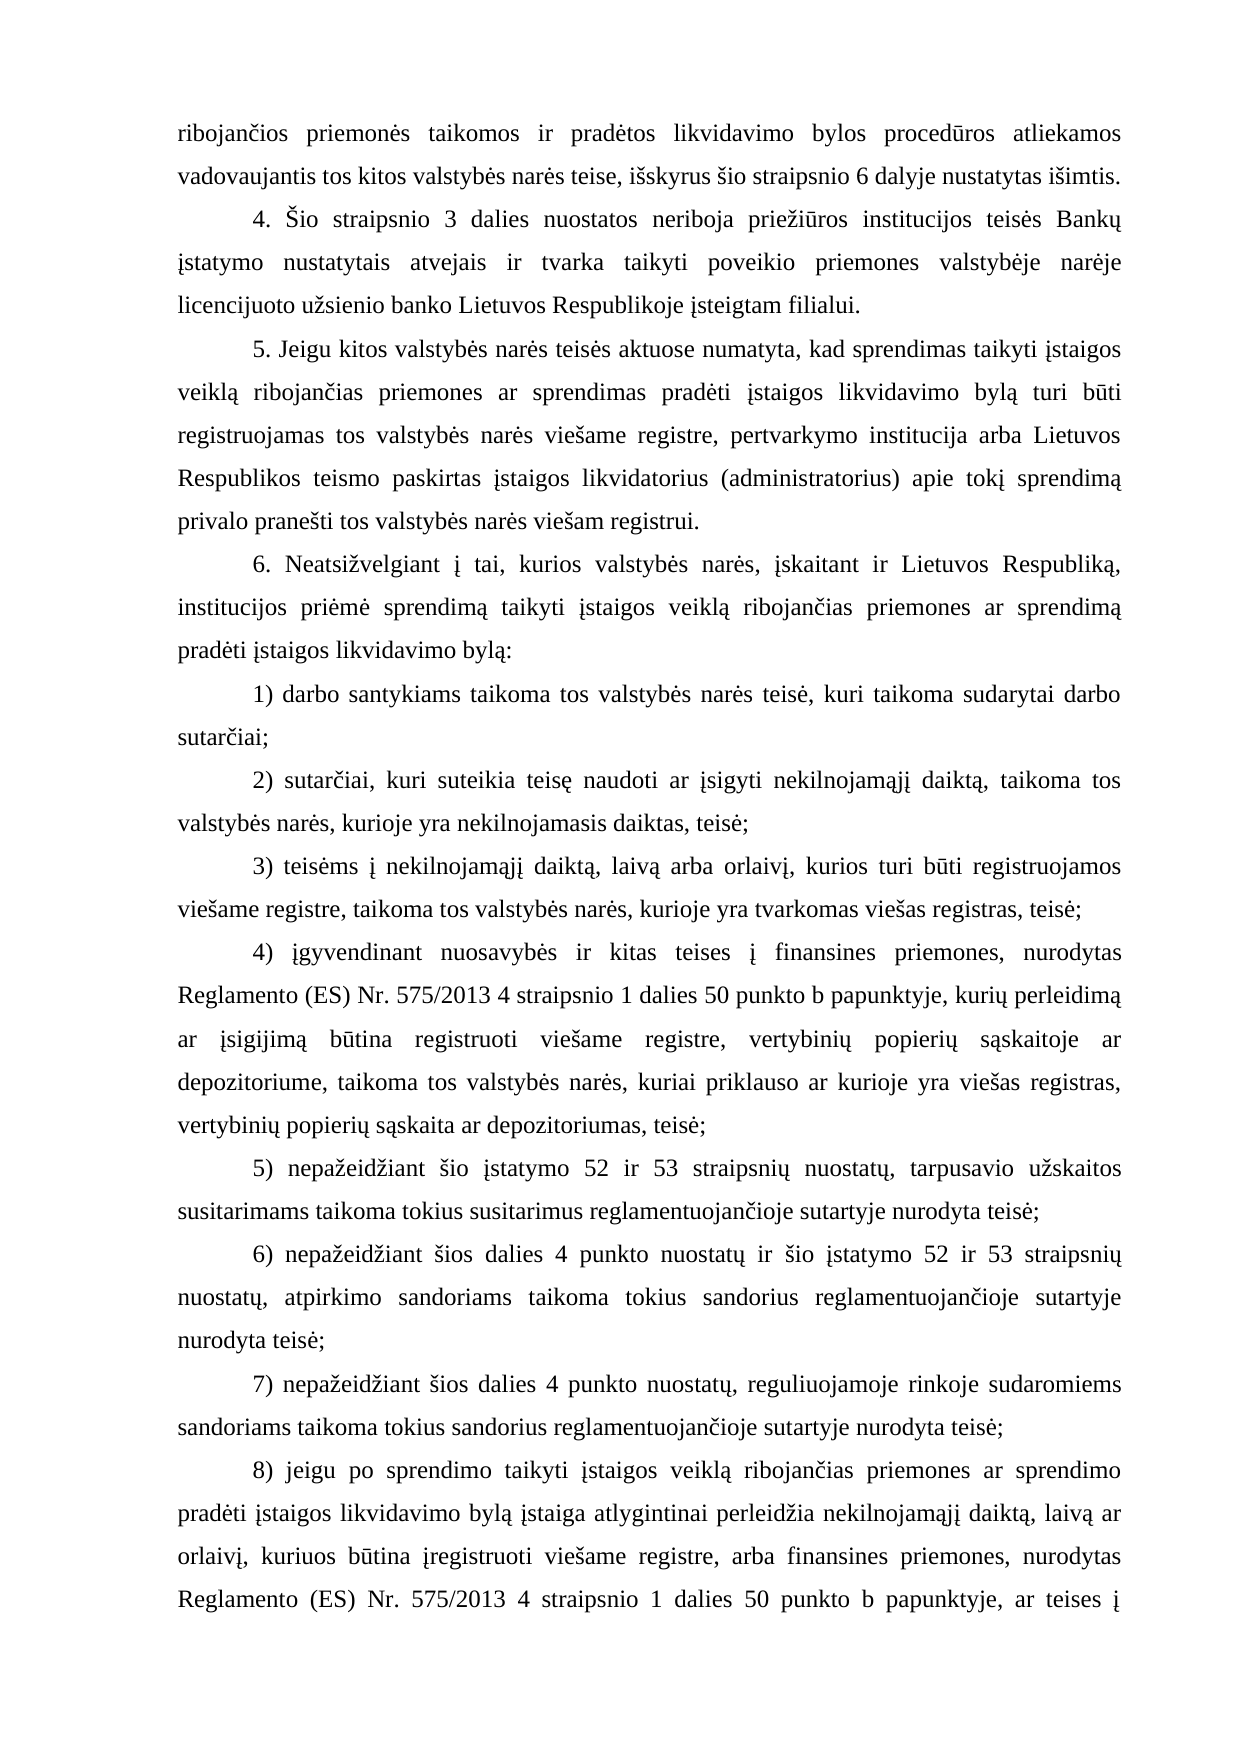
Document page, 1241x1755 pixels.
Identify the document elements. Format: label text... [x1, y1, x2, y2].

text 6) nepažeidžiant šios dalies 4 punkto nuostatų ir šio įstatymo 52 ir 53 straipsnių nuostatų, atpirkimo sandoriams taikoma tokius sandorius reglamentuojančioje sutartyje nurodyta teisė; [177, 1239, 1122, 1354]
text 3) teisėms į nekilnojamąjį daiktą, laivą arba orlaivį, kurios turi būti registruojamos viešame registre, taikoma tos valstybės narės, kurioje yra tvarkomas viešas registras, teisė; [177, 851, 1122, 923]
text 1) darbo santykiams taikoma tos valstybės narės teisė, kuri taikoma sudarytai darbo sutarčiai; [177, 679, 1122, 751]
text ribojančios priemonės taikomos ir pradėtos likvidavimo bylos procedūros atliekamos vadovaujantis tos kitos valstybės narės teise, išskyrus šio straipsnio 6 dalyje nustatytas išimtis. [177, 118, 1122, 190]
text 2) sutarčiai, kuri suteikia teisę naudoti ar įsigyti nekilnojamąjį daiktą, taikoma tos valstybės narės, kurioje yra nekilnojamasis daiktas, teisė; [177, 765, 1122, 837]
text 4. Šio straipsnio 3 dalies nuostatos neriboja priežiūros institucijos teisės Bankų įstatymo nustatytais atvejais ir tvarka taikyti poveikio priemones valstybėje narėje licencijuoto užsienio banko Lietuvos Respublikoje įsteigtam filialui. [177, 204, 1122, 319]
text 4) įgyvendinant nuosavybės ir kitas teises į finansines priemones, nurodytas Reglamento (ES) Nr. 575/2013 4 straipsnio 1 dalies 50 punkto b papunktyje, kurių perleidimą ar įsigijimą būtina registruoti viešame registre, vertybinių popierių sąskaitoje ar depozitoriume, taikoma tos valstybės narės, kuriai priklauso ar kurioje yra viešas registras, vertybinių popierių sąskaita ar depozitoriumas, teisė; [177, 937, 1122, 1139]
text 5. Jeigu kitos valstybės narės teisės aktuose numatyta, kad sprendimas taikyti įstaigos veiklą ribojančias priemones ar sprendimas pradėti įstaigos likvidavimo bylą turi būti registruojamas tos valstybės narės viešame registre, pertvarkymo institucija arba Lietuvos Respublikos teismo paskirtas įstaigos likvidatorius (administratorius) apie tokį sprendimą privalo pranešti tos valstybės narės viešam registrui. [177, 334, 1122, 535]
text 6. Neatsižvelgiant į tai, kurios valstybės narės, įskaitant ir Lietuvos Respubliką, institucijos priėmė sprendimą taikyti įstaigos veiklą ribojančias priemones ar sprendimą pradėti įstaigos likvidavimo bylą: [177, 549, 1122, 664]
text 8) jeigu po sprendimo taikyti įstaigos veiklą ribojančias priemones ar sprendimo pradėti įstaigos likvidavimo bylą įstaiga atlygintinai perleidžia nekilnojamąjį daiktą, laivą ar orlaivį, kuriuos būtina įregistruoti viešame registre, arba finansines priemones, nurodytas Reglamento (ES) Nr. 575/2013 4 straipsnio 1 dalies 50 punkto b papunktyje, ar teises į [177, 1455, 1122, 1613]
text 5) nepažeidžiant šio įstatymo 52 ir 53 straipsnių nuostatų, tarpusavio užskaitos susitarimams taikoma tokius susitarimus reglamentuojančioje sutartyje nurodyta teisė; [177, 1153, 1122, 1225]
text 7) nepažeidžiant šios dalies 4 punkto nuostatų, reguliuojamoje rinkoje sudaromiems sandoriams taikoma tokius sandorius reglamentuojančioje sutartyje nurodyta teisė; [177, 1369, 1122, 1441]
